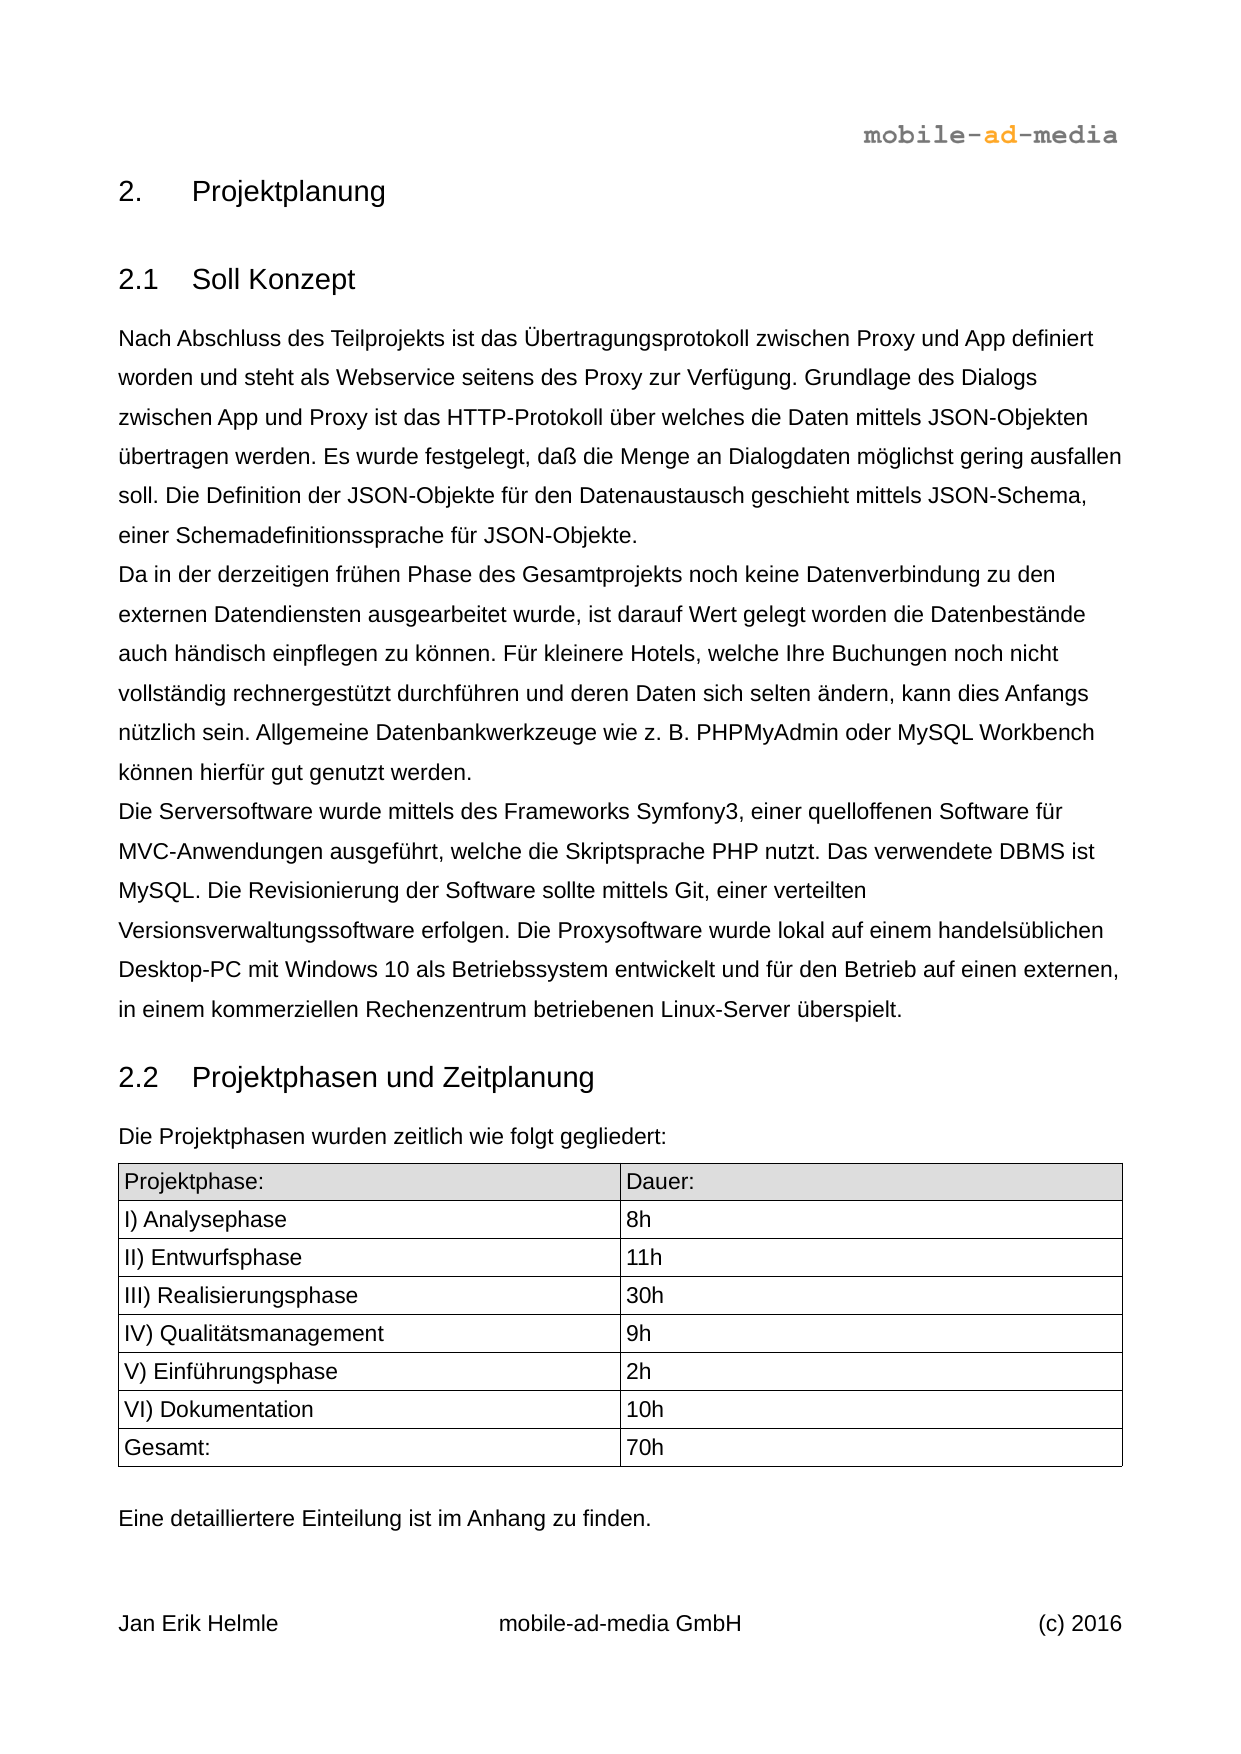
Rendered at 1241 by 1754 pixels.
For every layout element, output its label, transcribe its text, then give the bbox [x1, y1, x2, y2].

subtitle 2. Projektplanung [118, 174, 1122, 207]
table_cell 9h [621, 1315, 1122, 1352]
table_cell 11h [621, 1239, 1122, 1276]
table_cell II) Entwurfsphase [119, 1239, 620, 1276]
table_cell 2h [621, 1353, 1122, 1390]
table_cell 10h [621, 1391, 1122, 1428]
table_cell III) Realisierungsphase [119, 1277, 620, 1314]
text Da in der derzeitigen frühen Phase des Gesamtprojekts noch keine Datenverbindung zu den externen Datendiensten ausgearbeitet wurde, ist darauf Wert gelegt worden die Datenbestände auch händisch einpflegen zu können. Für kleinere Hotels, welche Ihre Buchungen noch nicht vollständig rechnergestützt durchführen und deren Daten sich selten ändern, kann dies Anfangs nützlich sein. Allgemeine Datenbankwerkzeuge wie z. B. PHPMyAdmin oder MySQL Workbench können hierfür gut genutzt werden. [118, 561, 1122, 785]
text Eine detailliertere Einteilung ist im Anhang zu finden. [118, 1505, 1122, 1532]
text Die Projektphasen wurden zeitlich wie folgt gegliedert: [118, 1123, 1122, 1149]
text Die Serversoftware wurde mittels des Frameworks Symfony3, einer quelloffenen Software für MVC-Anwendungen ausgeführt, welche die Skriptsprache PHP nutzt. Das verwendete DBMS ist MySQL. Die Revisionierung der Software sollte mittels Git, einer verteilten Versionsverwaltungssoftware erfolgen. Die Proxysoftware wurde lokal auf einem handelsüblichen Desktop-PC mit Windows 10 als Betriebssystem entwickelt und für den Betrieb auf einen externen, in einem kommerziellen Rechenzentrum betriebenen Linux-Server überspielt. [118, 798, 1122, 1022]
subtitle 2.2 Projektphasen und Zeitplanung [118, 1060, 1122, 1094]
table_cell VI) Dokumentation [119, 1391, 620, 1428]
table_cell V) Einführungsphase [119, 1353, 620, 1390]
table_cell 70h [621, 1429, 1122, 1466]
table_cell Gesamt: [119, 1429, 620, 1466]
picture [863, 118, 1118, 150]
table_header Projektphase: [119, 1164, 620, 1200]
table_cell I) Analysephase [119, 1201, 620, 1238]
table_cell IV) Qualitätsmanagement [119, 1315, 620, 1352]
table_cell 30h [621, 1277, 1122, 1314]
subtitle 2.1 Soll Konzept [118, 262, 1122, 295]
table_header Dauer: [621, 1164, 1122, 1200]
text Nach Abschluss des Teilprojekts ist das Übertragungsprotokoll zwischen Proxy und App definiert worden und steht als Webservice seitens des Proxy zur Verfügung. Grundlage des Dialogs zwischen App und Proxy ist das HTTP-Protokoll über welches die Daten mittels JSON-Objekten übertragen werden. Es wurde festgelegt, daß die Menge an Dialogdaten möglichst gering ausfallen soll. Die Definition der JSON-Objekte für den Datenaustausch geschieht mittels JSON-Schema, einer Schemadefinitionssprache für JSON-Objekte. [118, 324, 1122, 548]
table_cell 8h [621, 1201, 1122, 1238]
